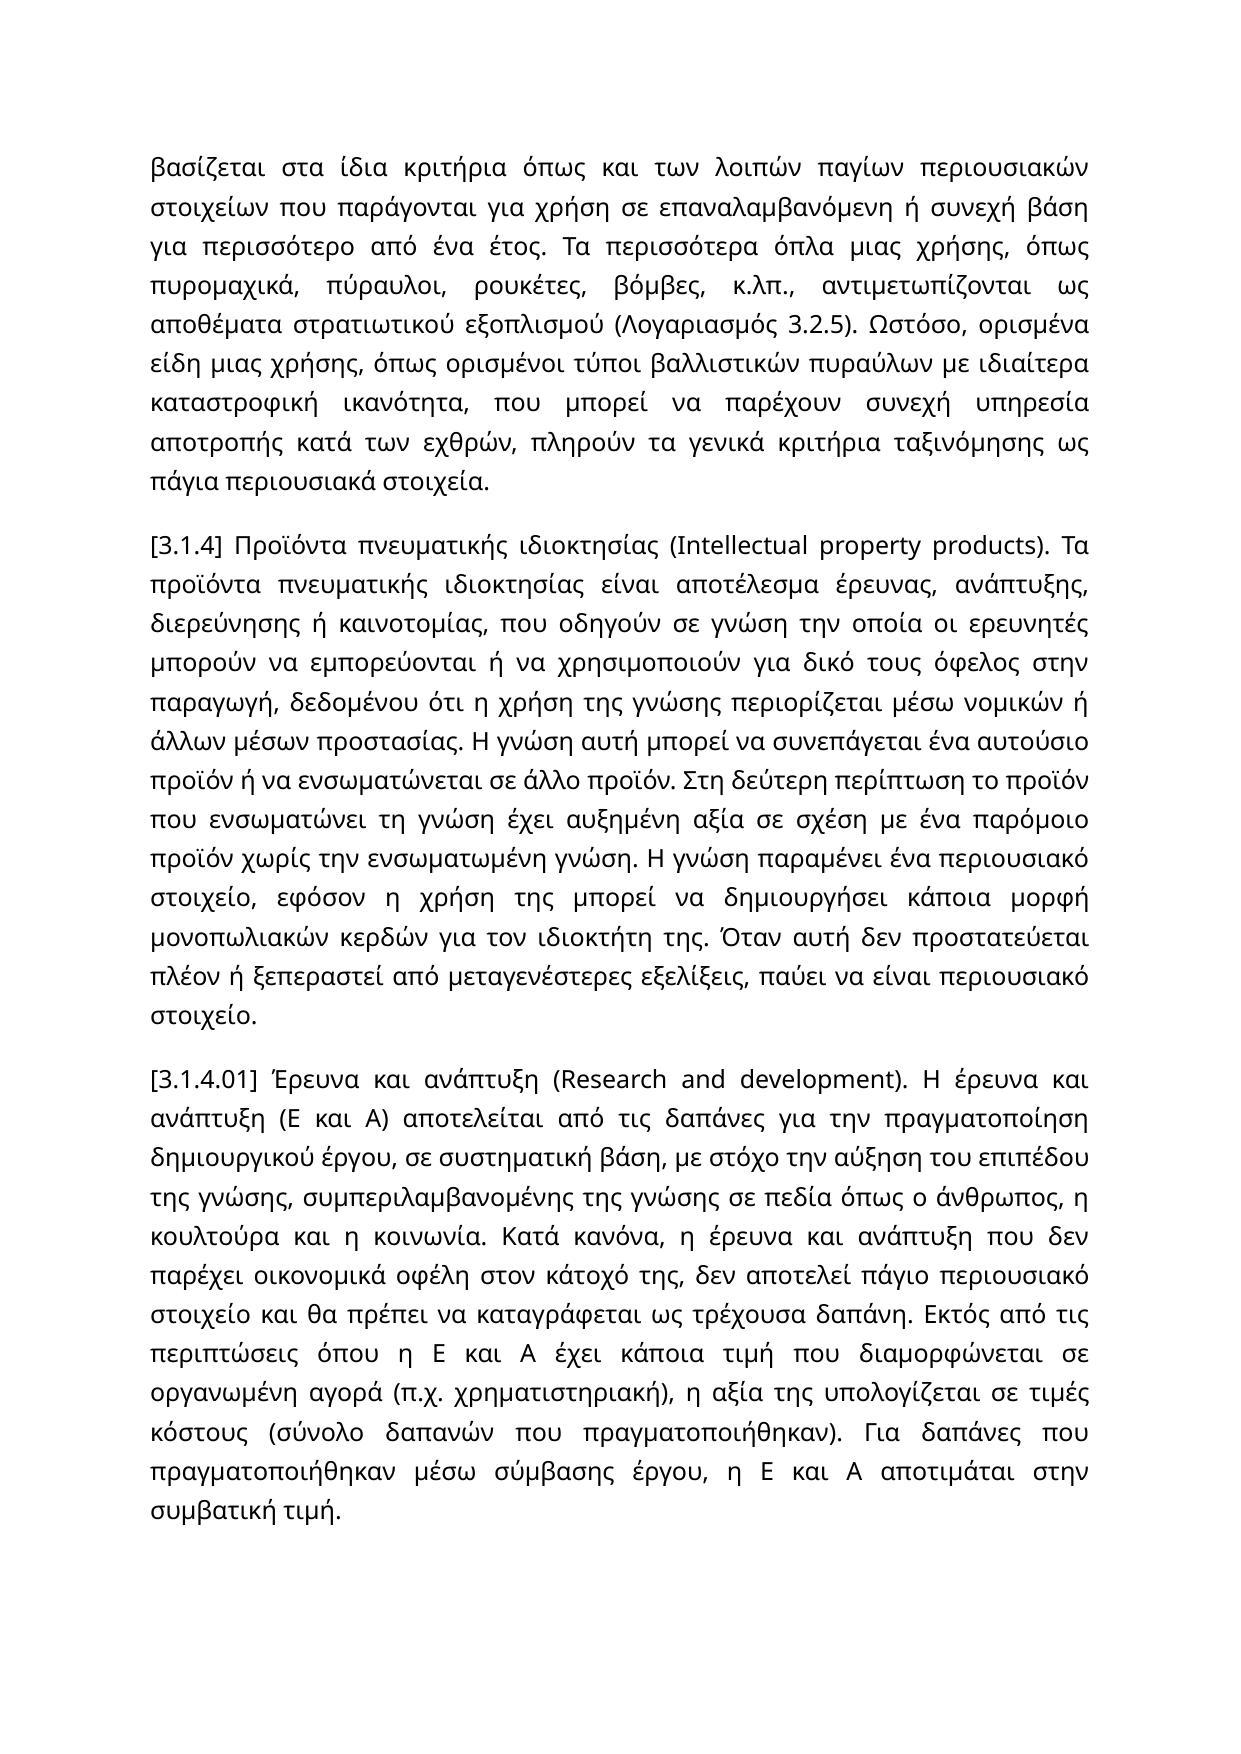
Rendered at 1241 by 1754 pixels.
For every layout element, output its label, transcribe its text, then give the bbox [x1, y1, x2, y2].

text [3.1.4] Προϊόντα πνευματικής ιδιοκτησίας (Intellectual property products). Τα προϊόντα πνευματικής ιδιοκτησίας είναι αποτέλεσμα έρευνας, ανάπτυξης, διερεύνησης ή καινοτομίας, που οδηγούν σε γνώση την οποία οι ερευνητές μπορούν να εμπορεύονται ή να χρησιμοποιούν για δικό τους όφελος στην παραγωγή, δεδομένου ότι η χρήση της γνώσης περιορίζεται μέσω νομικών ή άλλων μέσων προστασίας. Η γνώση αυτή μπορεί να συνεπάγεται ένα αυτούσιο προϊόν ή να ενσωματώνεται σε άλλο προϊόν. Στη δεύτερη περίπτωση το προϊόν που ενσωματώνει τη γνώση έχει αυξημένη αξία σε σχέση με ένα παρόμοιο προϊόν χωρίς την ενσωματωμένη γνώση. Η γνώση παραμένει ένα περιουσιακό στοιχείο, εφόσον η χρήση της μπορεί να δημιουργήσει κάποια μορφή μονοπωλιακών κερδών για τον ιδιοκτήτη της. Όταν αυτή δεν προστατεύεται πλέον ή ξεπεραστεί από μεταγενέστερες εξελίξεις, παύει να είναι περιουσιακό στοιχείο. [150, 527, 1090, 1032]
text [3.1.4.01] Έρευνα και ανάπτυξη (Research and development). Η έρευνα και ανάπτυξη (Ε και Α) αποτελείται από τις δαπάνες για την πραγματοποίηση δημιουργικού έργου, σε συστηματική βάση, με στόχο την αύξηση του επιπέδου της γνώσης, συμπεριλαμβανομένης της γνώσης σε πεδία όπως ο άνθρωπος, η κουλτούρα και η κοινωνία. Κατά κανόνα, η έρευνα και ανάπτυξη που δεν παρέχει οικονομικά οφέλη στον κάτοχό της, δεν αποτελεί πάγιο περιουσιακό στοιχείο και θα πρέπει να καταγράφεται ως τρέχουσα δαπάνη. Εκτός από τις περιπτώσεις όπου η Ε και Α έχει κάποια τιμή που διαμορφώνεται σε οργανωμένη αγορά (π.χ. χρηματιστηριακή), η αξία της υπολογίζεται σε τιμές κόστους (σύνολο δαπανών που πραγματοποιήθηκαν). Για δαπάνες που πραγματοποιήθηκαν μέσω σύμβασης έργου, η Ε και Α αποτιμάται στην συμβατική τιμή. [150, 1062, 1090, 1527]
text βασίζεται στα ίδια κριτήρια όπως και των λοιπών παγίων περιουσιακών στοιχείων που παράγονται για χρήση σε επαναλαμβανόμενη ή συνεχή βάση για περισσότερο από ένα έτος. Τα περισσότερα όπλα μιας χρήσης, όπως πυρομαχικά, πύραυλοι, ρουκέτες, βόμβες, κ.λπ., αντιμετωπίζονται ως αποθέματα στρατιωτικού εξοπλισμού (Λογαριασμός 3.2.5). Ωστόσο, ορισμένα είδη μιας χρήσης, όπως ορισμένοι τύποι βαλλιστικών πυραύλων με ιδιαίτερα καταστροφική ικανότητα, που μπορεί να παρέχουν συνεχή υπηρεσία αποτροπής κατά των εχθρών, πληρούν τα γενικά κριτήρια ταξινόμησης ως πάγια περιουσιακά στοιχεία. [150, 150, 1090, 497]
